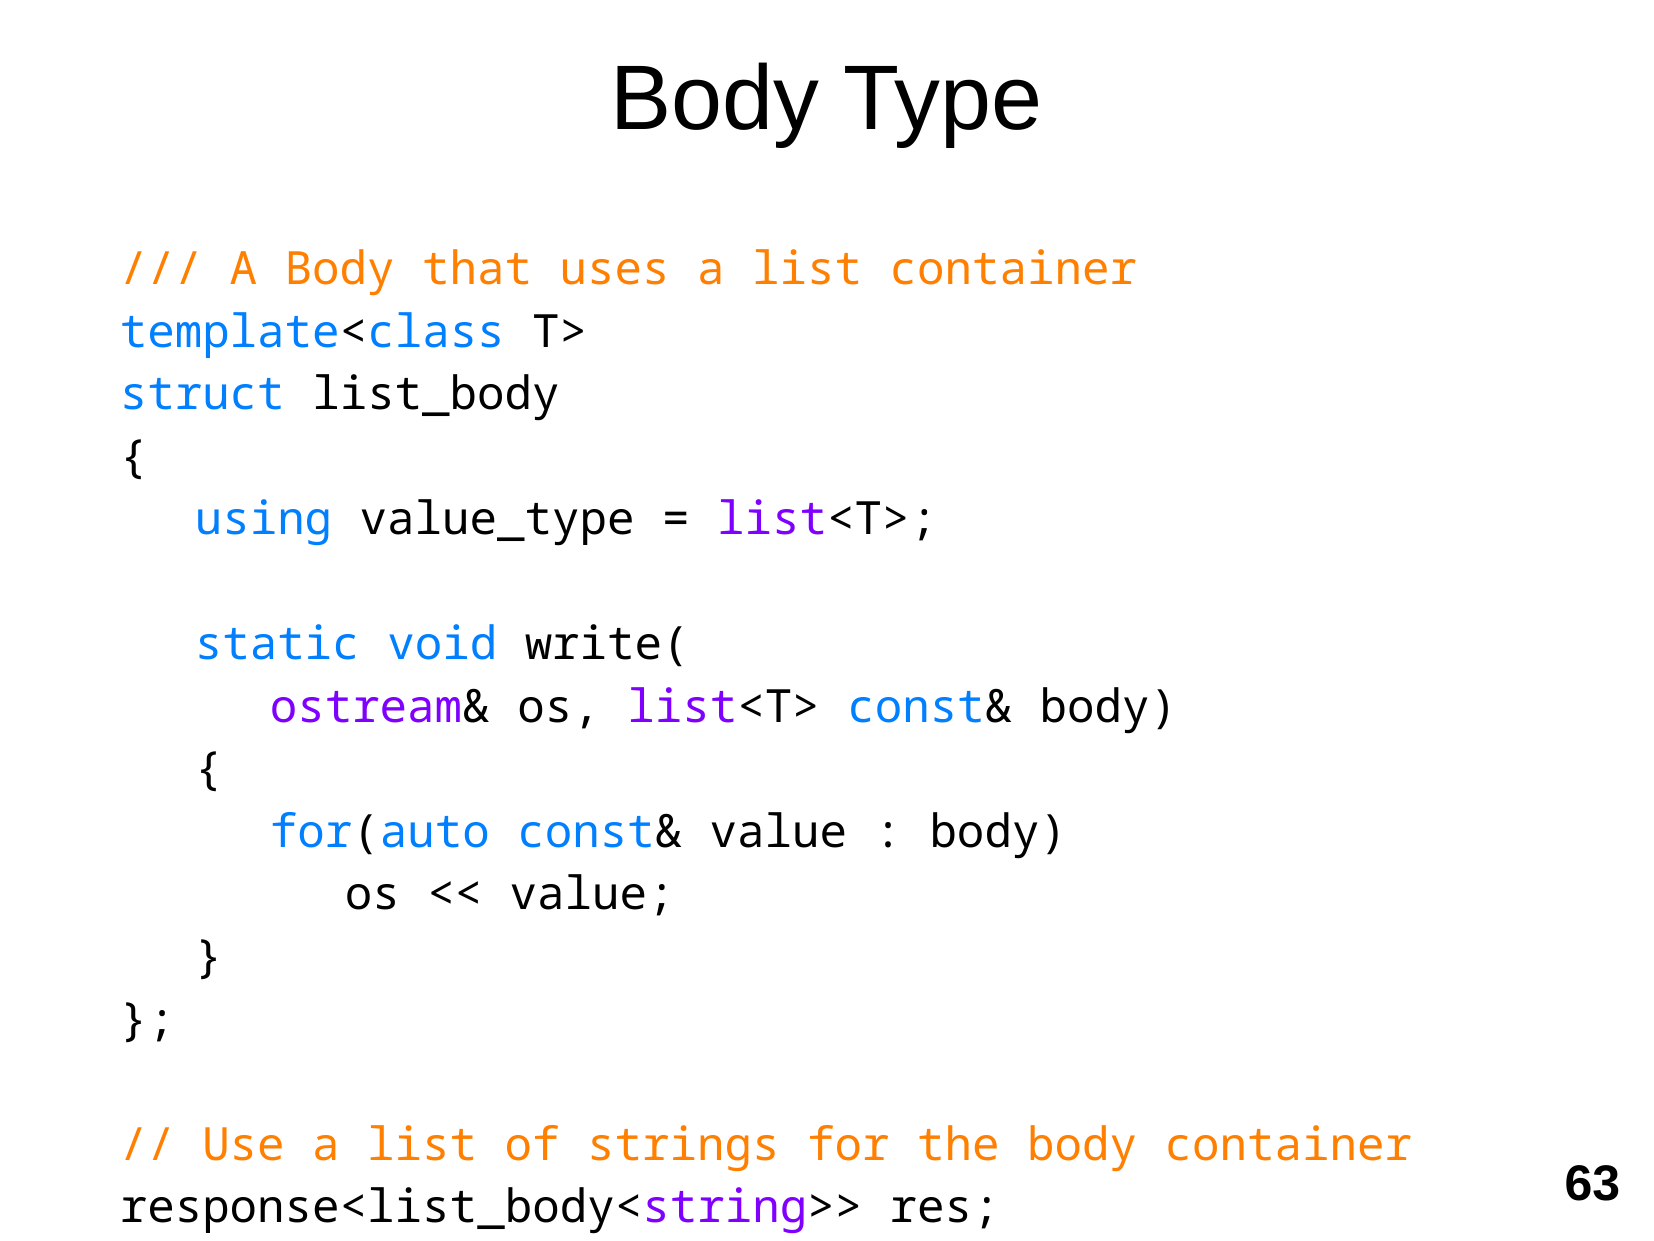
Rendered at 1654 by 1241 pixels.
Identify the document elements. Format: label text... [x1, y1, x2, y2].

text_box /// A Body that uses a list container template<class T> struct list_body { using value_type = list<T>; static void write( ostream& os, list<T> const& body) { for(auto const& value : body) os << value; } }; // Use a list of strings for the body container response<list_body<string>> res; res.body = { “Hello ”, “world!” }; [104, 228, 1575, 1085]
title Body Type [82, 15, 1571, 181]
